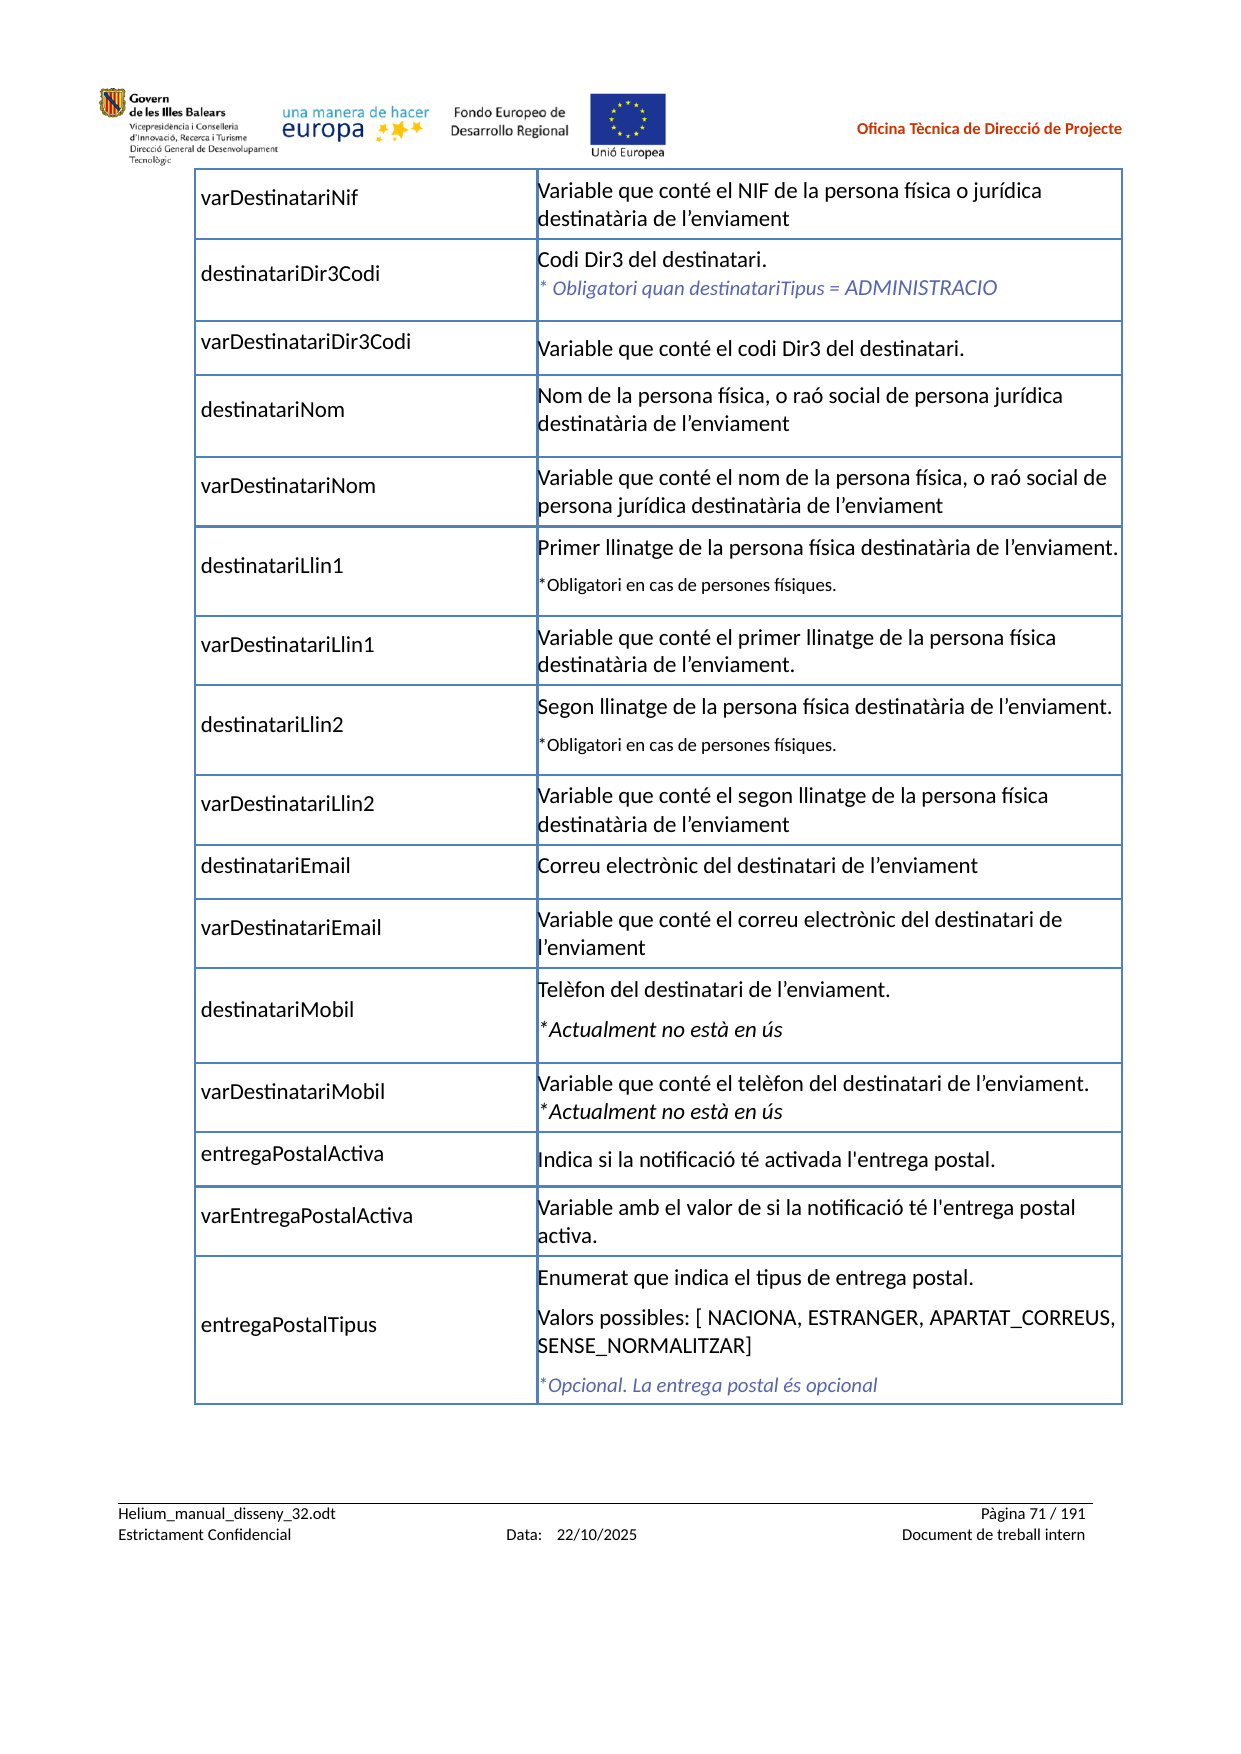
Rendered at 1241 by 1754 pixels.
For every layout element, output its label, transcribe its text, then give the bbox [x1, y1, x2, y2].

table_cell entregaPostalTipus [196, 1257, 536, 1403]
picture [99, 87, 668, 166]
table_cell Indica si la notificació té activada l'entrega postal. [539, 1133, 1121, 1185]
table_cell varEntregaPostalActiva [196, 1188, 536, 1255]
table_cell Variable amb el valor de si la notificació té l'entrega postal activa. [539, 1188, 1121, 1255]
table_cell Variable que conté el codi Dir3 del destinatari. [539, 322, 1121, 374]
table_cell varDestinatariLlin1 [196, 617, 536, 684]
table_cell Segon llinatge de la persona física destinatària de l’enviament. *Obligatori en cas de persones físiques. [539, 686, 1121, 774]
table_cell entregaPostalActiva [196, 1133, 536, 1185]
table_cell destinatariEmail [196, 846, 536, 897]
table_cell Variable que conté el primer llinatge de la persona física destinatària de l’enviament. [539, 617, 1121, 684]
table_cell destinatariLlin2 [196, 686, 536, 774]
table_cell varDestinatariNif [196, 170, 536, 237]
table_cell destinatariNom [196, 376, 536, 456]
table_cell varDestinatariNom [196, 458, 536, 525]
table_cell varDestinatariLlin2 [196, 776, 536, 843]
table_cell Nom de la persona física, o raó social de persona jurídica destinatària de l’enviament [539, 376, 1121, 456]
table_cell Variable que conté el telèfon del destinatari de l’enviament. *Actualment no està en ús [539, 1064, 1121, 1131]
table_cell varDestinatariEmail [196, 900, 536, 967]
table_cell Telèfon del destinatari de l’enviament. *Actualment no està en ús [539, 969, 1121, 1062]
table_cell Variable que conté el correu electrònic del destinatari de l’enviament [539, 900, 1121, 967]
table_cell Variable que conté el NIF de la persona física o jurídica destinatària de l’enviament [539, 170, 1121, 237]
table_cell destinatariLlin1 [196, 528, 536, 615]
table_cell Variable que conté el nom de la persona física, o raó social de persona jurídica destinatària de l’enviament [539, 458, 1121, 525]
table_cell Correu electrònic del destinatari de l’enviament [539, 846, 1121, 897]
table_cell Variable que conté el segon llinatge de la persona física destinatària de l’enviament [539, 776, 1121, 843]
table_cell varDestinatariMobil [196, 1064, 536, 1131]
table_cell destinatariMobil [196, 969, 536, 1062]
table_cell Enumerat que indica el tipus de entrega postal. Valors possibles: [ NACIONA, ESTRANGER, APARTAT_CORREUS, SENSE_NORMALITZAR] *Opcional. La entrega postal és opcional [539, 1257, 1121, 1403]
table_cell Primer llinatge de la persona física destinatària de l’enviament. *Obligatori en cas de persones físiques. [539, 528, 1121, 615]
table_cell destinatariDir3Codi [196, 240, 536, 319]
table_cell varDestinatariDir3Codi [196, 322, 536, 374]
table_cell Codi Dir3 del destinatari. * Obligatori quan destinatariTipus = ADMINISTRACIO [539, 240, 1121, 319]
